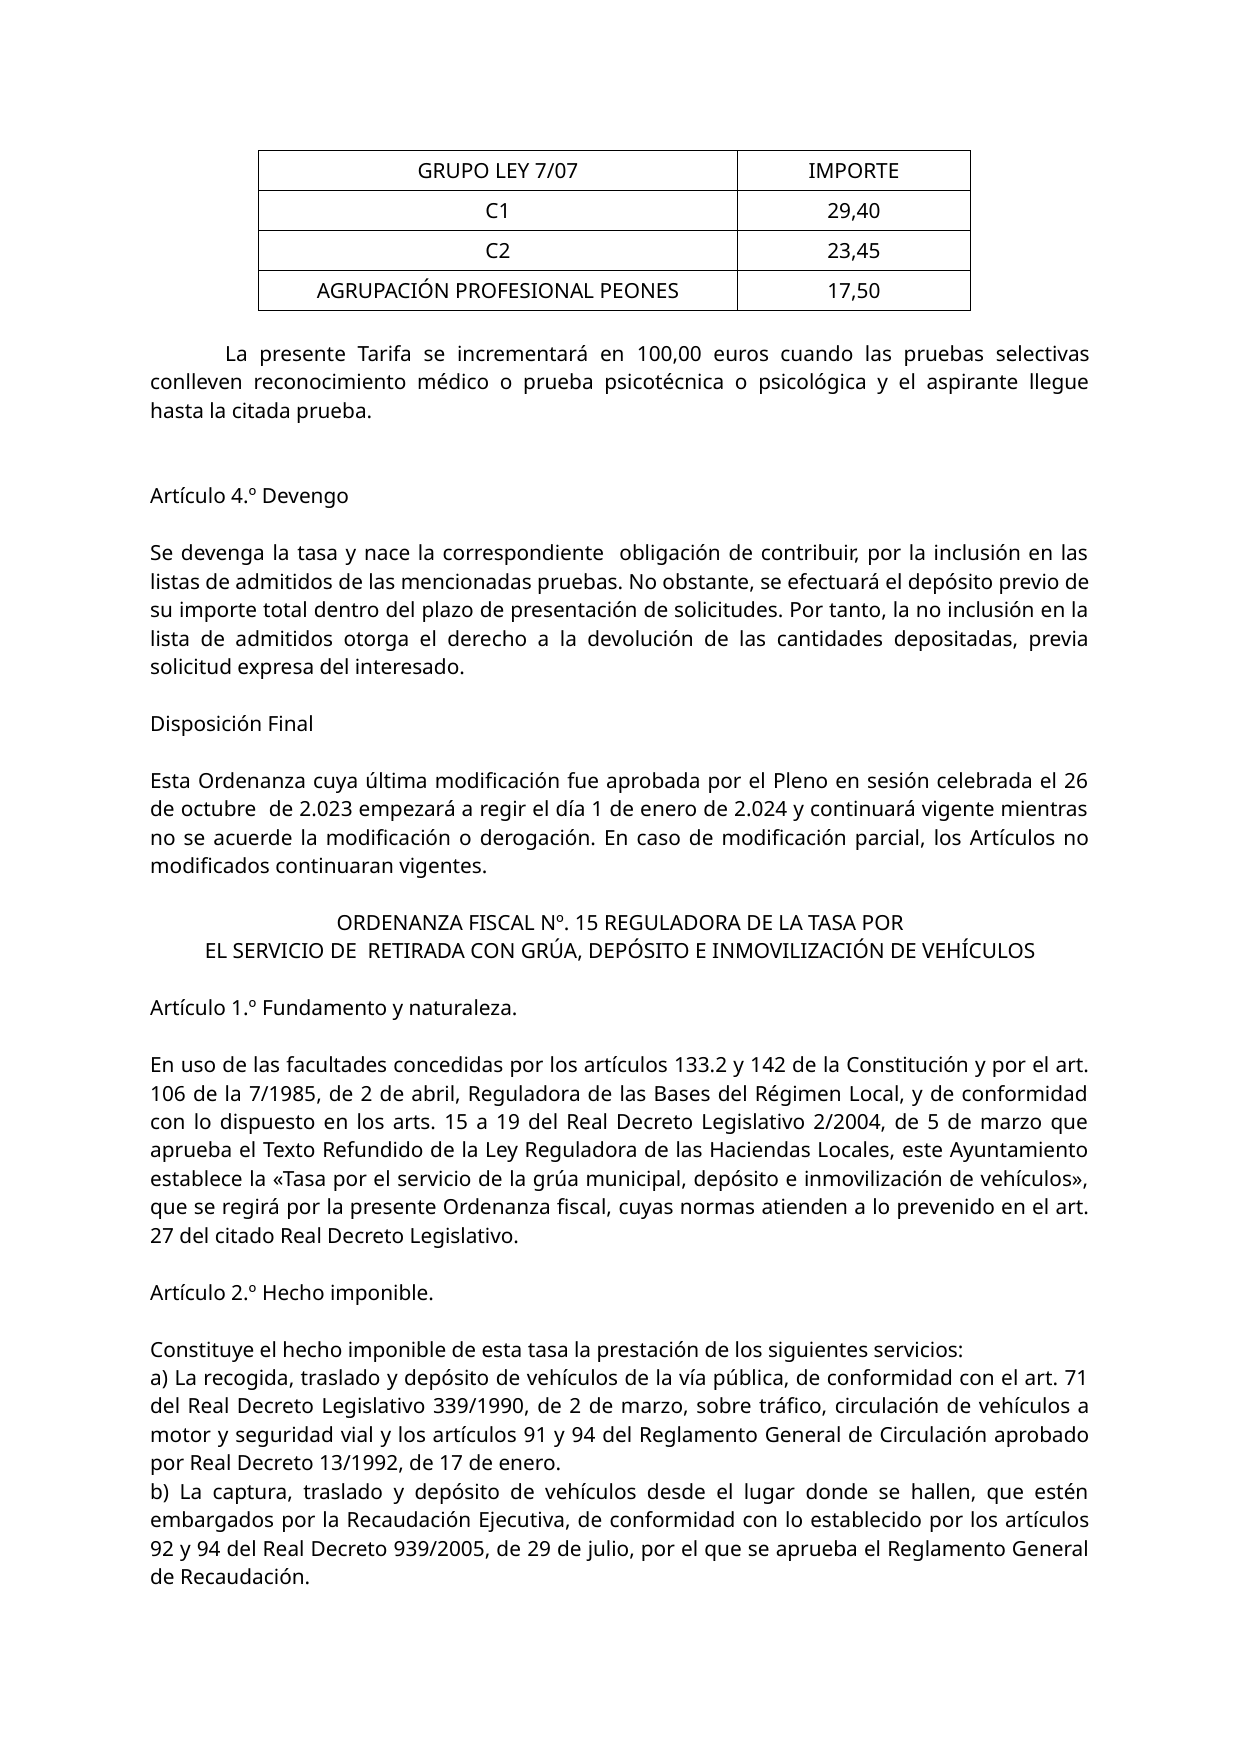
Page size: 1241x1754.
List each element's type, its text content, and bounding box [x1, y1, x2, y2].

text Se devenga la tasa y nace la correspondiente obligación de contribuir, por la inclusión en las listas de admitidos de las mencionadas pruebas. No obstante, se efectuará el depósito previo de su importe total dentro del plazo de presentación de solicitudes. Por tanto, la no inclusión en la lista de admitidos otorga el derecho a la devolución de las cantidades depositadas, previa solicitud expresa del interesado. [150, 538, 1090, 681]
table_header GRUPO LEY 7/07 [259, 151, 737, 190]
text Disposición Final [150, 709, 1090, 737]
table_cell C2 [259, 231, 737, 270]
text EL SERVICIO DE RETIRADA CON GRÚA, DEPÓSITO E INMOVILIZACIÓN DE VEHÍCULOS [150, 937, 1090, 965]
text La presente Tarifa se incrementará en 100,00 euros cuando las pruebas selectivas conlleven reconocimiento médico o prueba psicotécnica o psicológica y el aspirante llegue hasta la citada prueba. [150, 339, 1090, 424]
text Constituye el hecho imponible de esta tasa la prestación de los siguientes servicios: [150, 1335, 1090, 1363]
table_cell 23,45 [738, 231, 970, 270]
text Artículo 4.º Devengo [150, 482, 1090, 510]
table_cell C1 [259, 191, 737, 230]
text a) La recogida, traslado y depósito de vehículos de la vía pública, de conformidad con el art. 71 del Real Decreto Legislativo 339/1990, de 2 de marzo, sobre tráfico, circulación de vehículos a motor y seguridad vial y los artículos 91 y 94 del Reglamento General de Circulación aprobado por Real Decreto 13/1992, de 17 de enero. [150, 1363, 1090, 1477]
text Artículo 2.º Hecho imponible. [150, 1278, 1090, 1306]
text En uso de las facultades concedidas por los artículos 133.2 y 142 de la Constitución y por el art. 106 de la 7/1985, de 2 de abril, Reguladora de las Bases del Régimen Local, y de conformidad con lo dispuesto en los arts. 15 a 19 del Real Decreto Legislativo 2/2004, de 5 de marzo que aprueba el Texto Refundido de la Ley Reguladora de las Haciendas Locales, este Ayuntamiento establece la «Tasa por el servicio de la grúa municipal, depósito e inmovilización de vehículos», que se regirá por la presente Ordenanza fiscal, cuyas normas atienden a lo prevenido en el art. 27 del citado Real Decreto Legislativo. [150, 1050, 1090, 1249]
text Esta Ordenanza cuya última modificación fue aprobada por el Pleno en sesión celebrada el 26 de octubre de 2.023 empezará a regir el día 1 de enero de 2.024 y continuará vigente mientras no se acuerde la modificación o derogación. En caso de modificación parcial, los Artículos no modificados continuaran vigentes. [150, 766, 1090, 880]
table_cell 17,50 [738, 271, 970, 310]
text b) La captura, traslado y depósito de vehículos desde el lugar donde se hallen, que estén embargados por la Recaudación Ejecutiva, de conformidad con lo establecido por los artículos 92 y 94 del Real Decreto 939/2005, de 29 de julio, por el que se aprueba el Reglamento General de Recaudación. [150, 1477, 1090, 1591]
table_cell 29,40 [738, 191, 970, 230]
table_cell AGRUPACIÓN PROFESIONAL PEONES [259, 271, 737, 310]
text Artículo 1.º Fundamento y naturaleza. [150, 993, 1090, 1022]
text ORDENANZA FISCAL Nº. 15 REGULADORA DE LA TASA POR [150, 908, 1090, 937]
table_header IMPORTE [738, 151, 970, 190]
